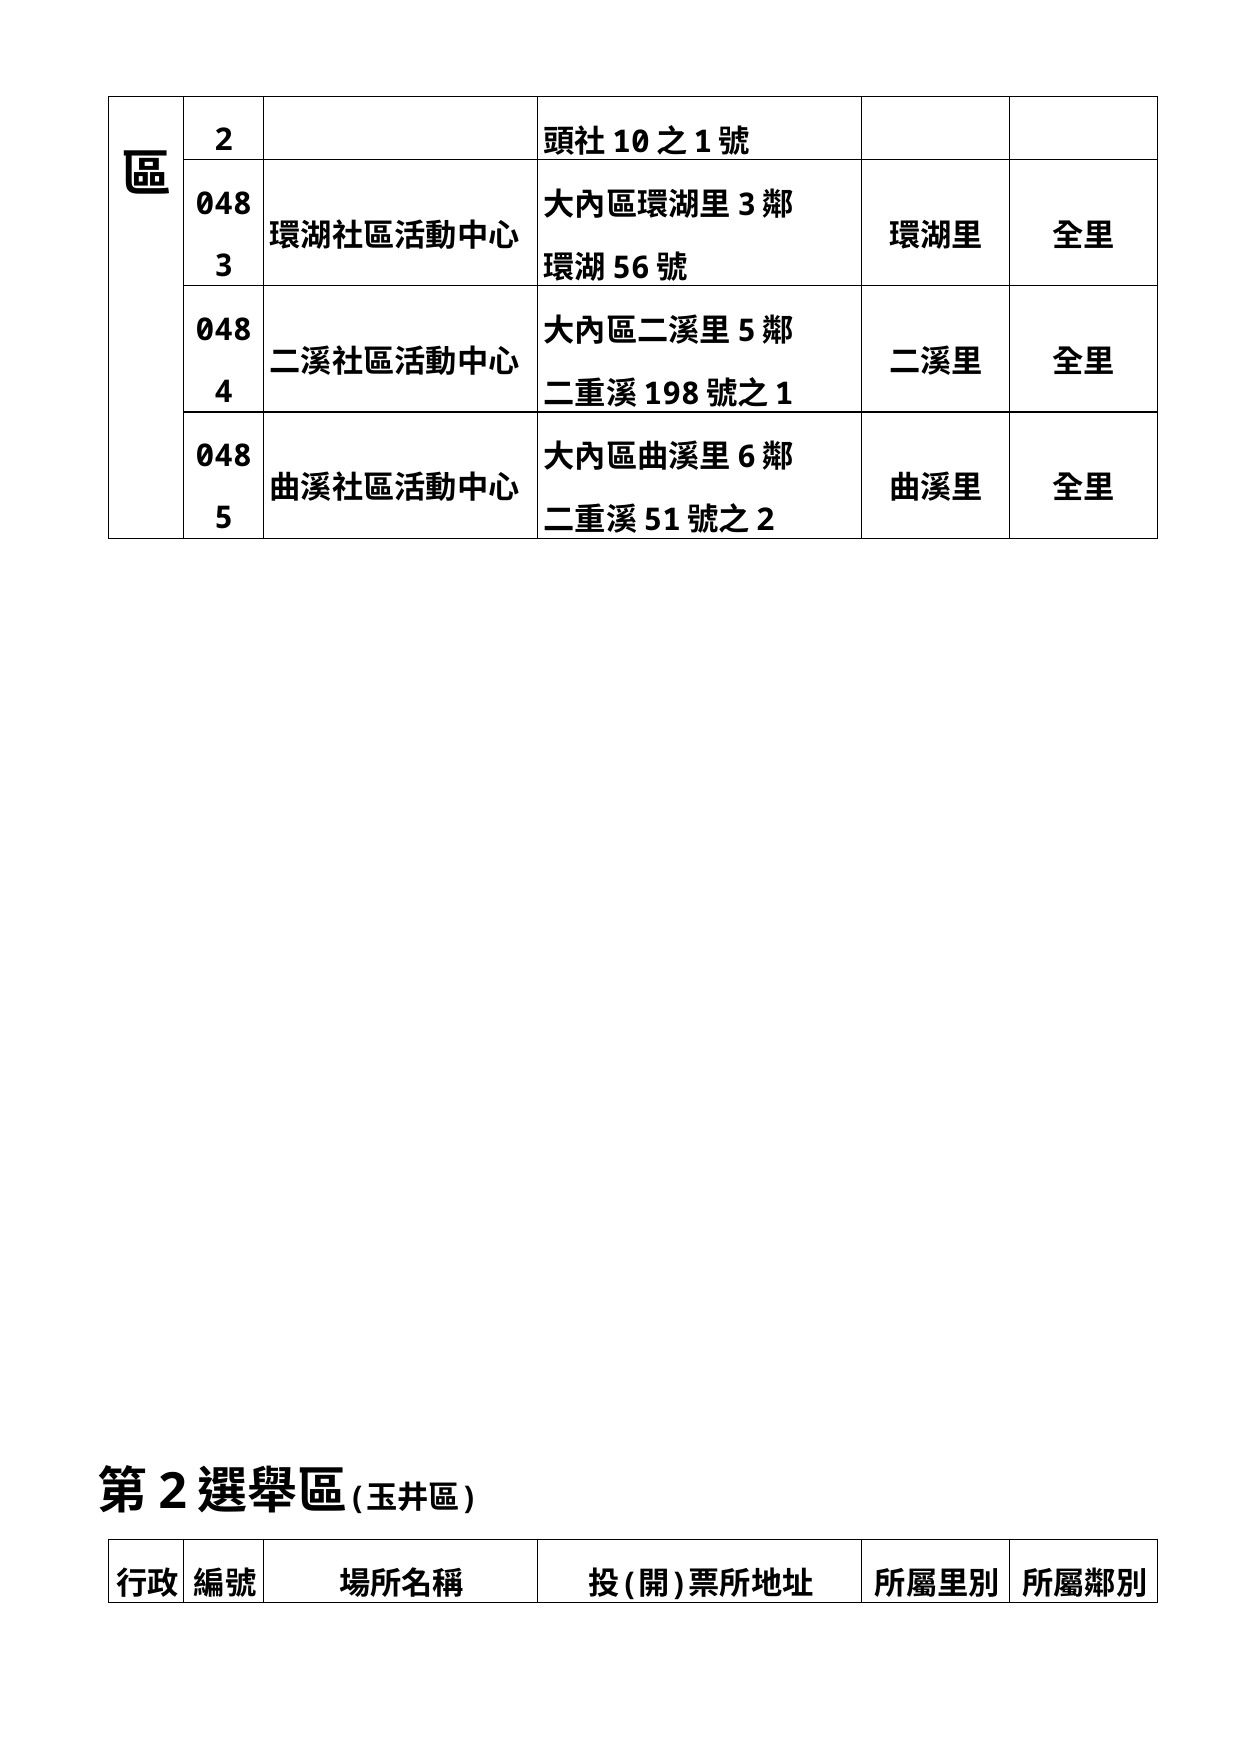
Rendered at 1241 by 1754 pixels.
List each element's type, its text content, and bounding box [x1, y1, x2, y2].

table_cell 二溪里 [862, 286, 1009, 411]
table_header 場所名稱 [264, 1540, 537, 1602]
table_cell 大內區環湖里3鄰 環湖56號 [538, 160, 861, 285]
table_header 投(開)票所地址 [538, 1540, 861, 1602]
table_cell [862, 97, 1009, 159]
table_cell 0483 [184, 160, 263, 285]
table_cell 環湖里 [862, 160, 1009, 285]
table_cell 大內區二溪里5鄰 二重溪198號之1 [538, 286, 861, 411]
table_cell 二溪社區活動中心 [264, 286, 537, 411]
table_cell [264, 97, 537, 159]
table_cell 曲溪社區活動中心 [264, 413, 537, 537]
table_cell 2 [184, 97, 263, 159]
table_cell 全里 [1010, 160, 1157, 285]
table_header 所屬里別 [862, 1540, 1009, 1602]
text 第2選舉區(玉井區) [97, 1413, 1161, 1538]
table_cell 0485 [184, 413, 263, 537]
table_header 所屬鄰別 [1010, 1540, 1157, 1602]
table_cell 環湖社區活動中心 [264, 160, 537, 285]
table_cell 大內區曲溪里6鄰 二重溪51號之2 [538, 413, 861, 537]
table_header 編號 [184, 1540, 263, 1602]
table_cell 曲溪里 [862, 413, 1009, 537]
table_cell 全里 [1010, 413, 1157, 537]
table_cell 全里 [1010, 286, 1157, 411]
table_header 行政 [109, 1540, 183, 1602]
table_cell 頭社10之1號 [538, 97, 861, 159]
table_cell 區 [109, 97, 183, 537]
table_cell 0484 [184, 286, 263, 411]
table_cell [1010, 97, 1157, 159]
